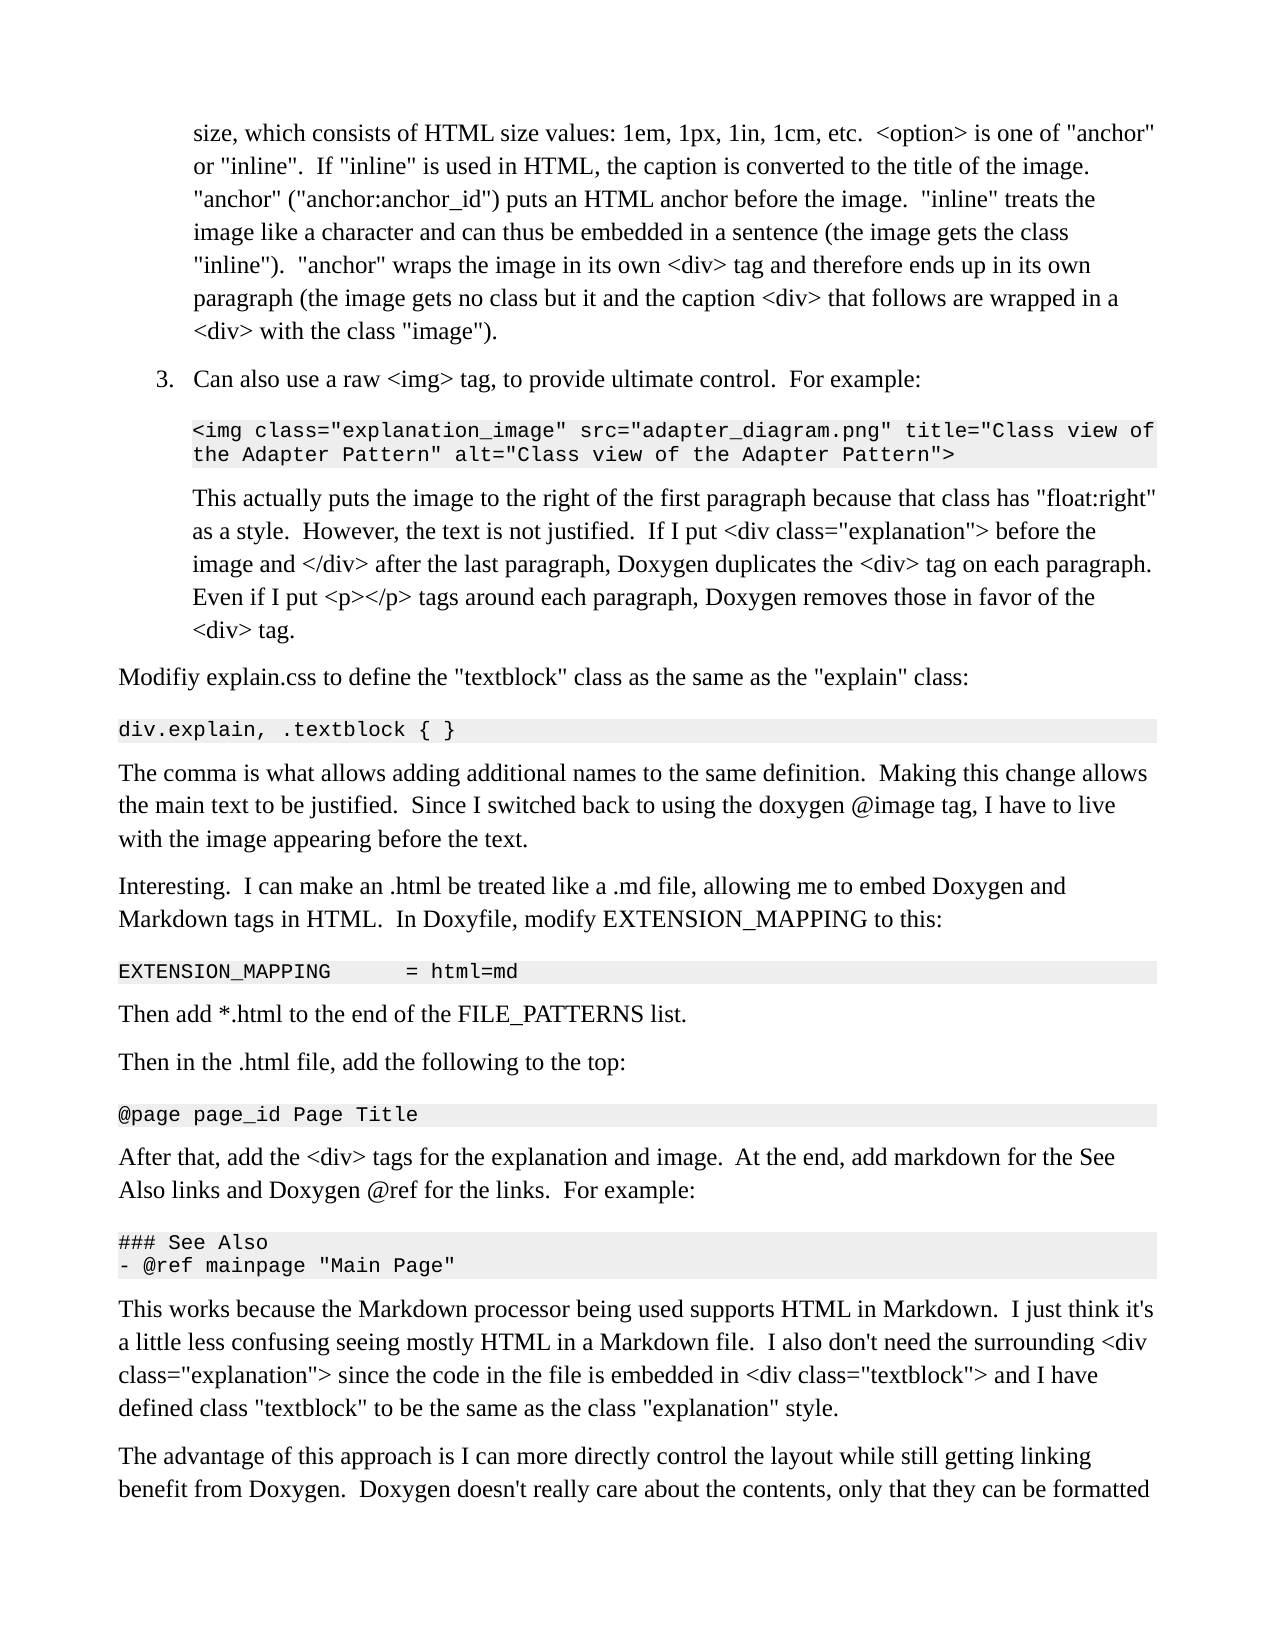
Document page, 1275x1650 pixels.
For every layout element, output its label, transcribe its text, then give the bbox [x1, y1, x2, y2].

text Modifiy explain.css to define the "textblock" class as the same as the "explain" class: [118, 662, 1157, 691]
text Then add *.html to the end of the FILE_PATTERNS list. [118, 999, 1157, 1028]
text The advantage of this approach is I can more directly control the layout while still getting linking benefit from Doxygen. Doxygen doesn't really care about the contents, only that they can be formatted [118, 1441, 1157, 1503]
text - @ref mainpage "Main Page" [118, 1256, 1157, 1279]
list size, which consists of HTML size values: 1em, 1px, 1in, 1cm, etc. <option> is one of "anchor" or "inline". If "inline" is used in HTML, the caption is converted to the title of the image. "anchor" ("anchor:anchor_id") puts an HTML anchor before the image. "inline" treats the image like a character and can thus be embedded in a sentence (the image gets the class "inline"). "anchor" wraps the image in its own <div> tag and therefore ends up in its own paragraph (the image gets no class but it and the caption <div> that follows are wrapped in a <div> with the class "image"). [156, 118, 1157, 345]
text This works because the Markdown processor being used supports HTML in Markdown. I just think it's a little less confusing seeing mostly HTML in a Markdown file. I also don't need the surrounding <div class="explanation"> since the code in the file is embedded in <div class="textblock"> and I have defined class "textblock" to be the same as the class "explanation" style. [118, 1294, 1157, 1422]
text The comma is what allows adding additional names to the same definition. Making this change allows the main text to be justified. Since I switched back to using the doxygen @image tag, I have to live with the image appearing before the text. [118, 758, 1157, 852]
text @page page_id Page Title [118, 1104, 1157, 1127]
text div.explain, .textblock { } [118, 719, 1157, 743]
text Then in the .html file, add the following to the top: [118, 1047, 1157, 1076]
text This actually puts the image to the right of the first paragraph because that class has "float:right" as a style. However, the text is not justified. If I put <div class="explanation"> before the image and </div> after the last paragraph, Doxygen duplicates the <div> tag on each paragraph. Even if I put <p></p> tags around each paragraph, Doxygen removes those in favor of the <div> tag. [192, 483, 1157, 643]
text ### See Also [118, 1232, 1157, 1256]
list Can also use a raw <img> tag, to provide ultimate control. For example: [156, 364, 1157, 393]
text EXTENSION_MAPPING = html=md [118, 961, 1157, 984]
text Interesting. I can make an .html be treated like a .md file, allowing me to embed Doxygen and Markdown tags in HTML. In Doxyfile, modify EXTENSION_MAPPING to this: [118, 871, 1157, 933]
text After that, add the <div> tags for the explanation and image. At the end, add markdown for the See Also links and Doxygen @ref for the links. For example: [118, 1142, 1157, 1204]
text <img class="explanation_image" src="adapter_diagram.png" title="Class view of the Adapter Pattern" alt="Class view of the Adapter Pattern"> [192, 420, 1157, 468]
